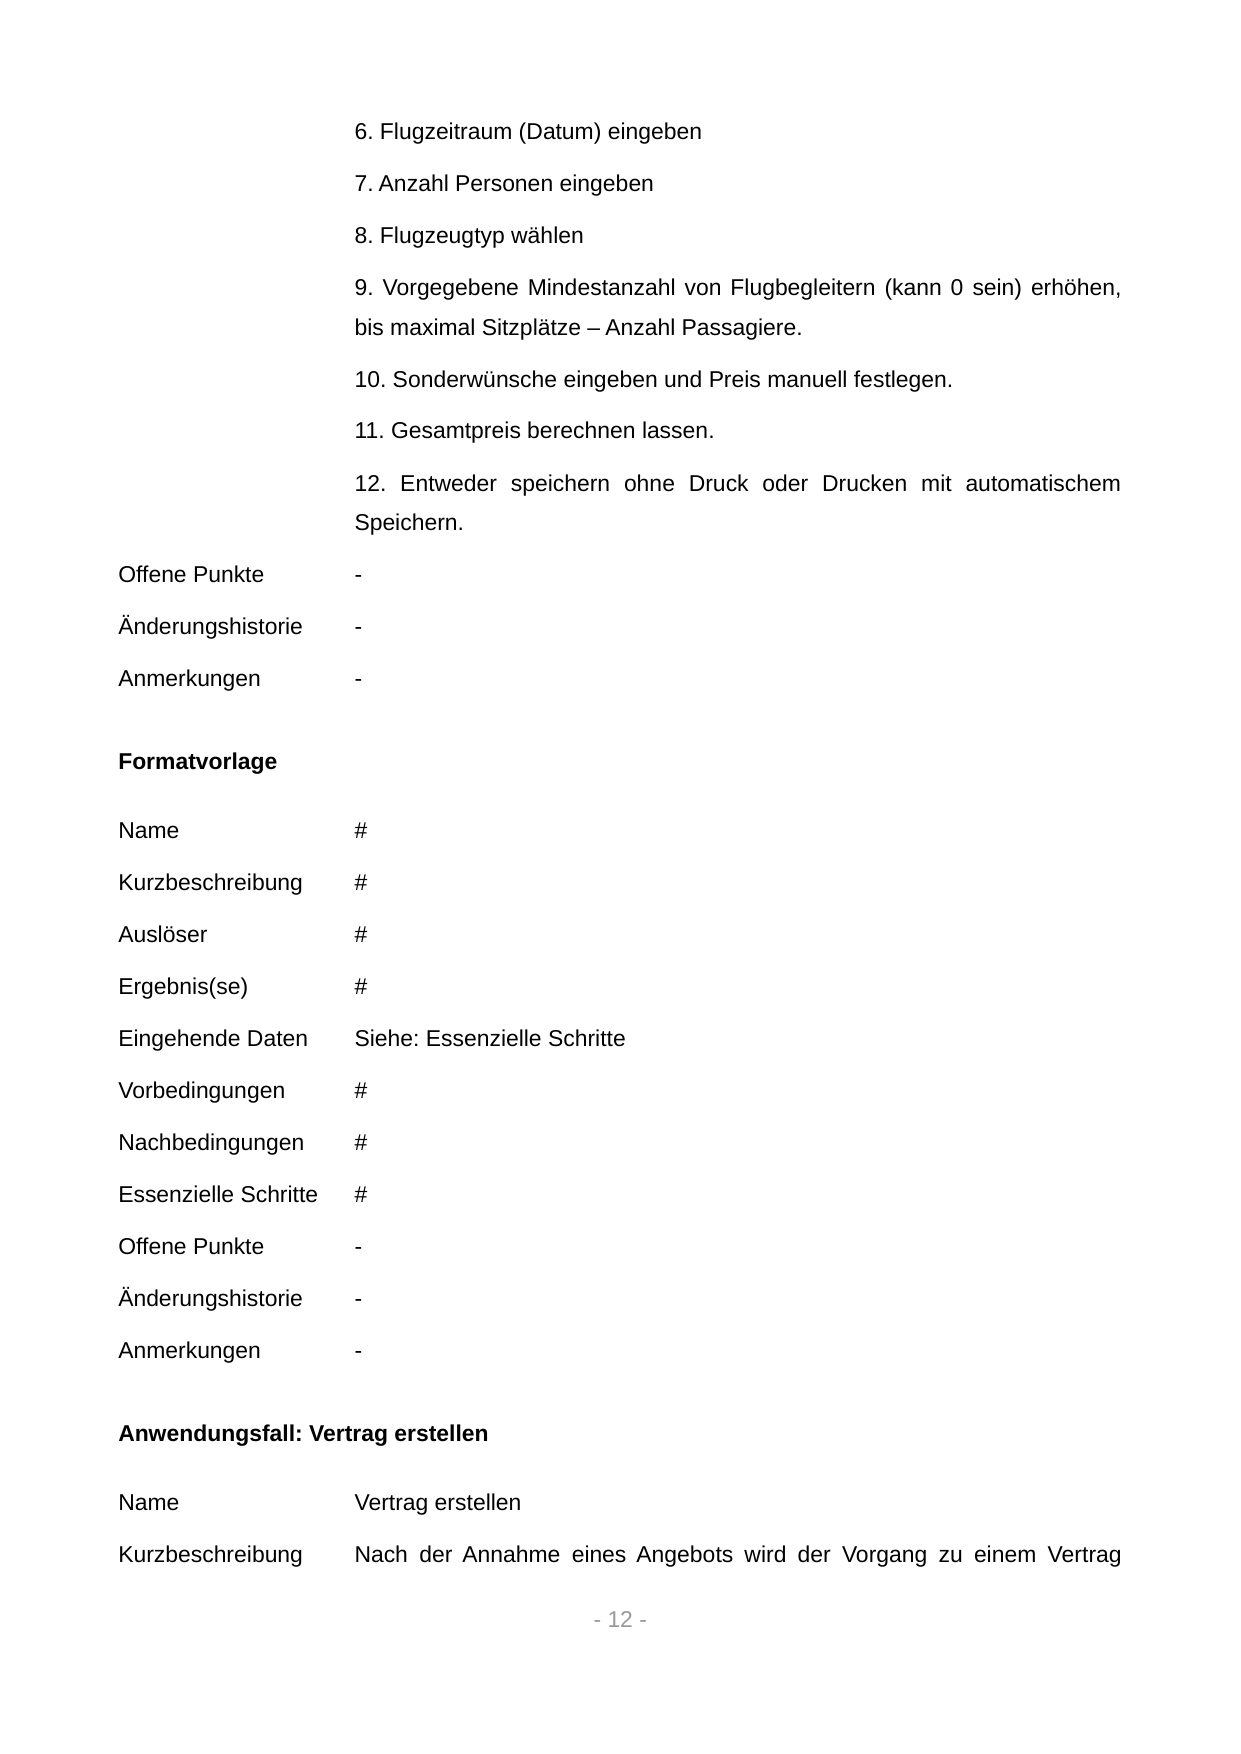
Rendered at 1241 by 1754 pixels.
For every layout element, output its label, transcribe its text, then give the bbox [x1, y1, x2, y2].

text Offene Punkte - [118, 561, 1122, 587]
text 8. Flugzeugtyp wählen [118, 222, 1122, 248]
text Änderungshistorie - [118, 1285, 1122, 1311]
text Kurzbeschreibung Nach der Annahme eines Angebots wird der Vorgang zu einem Vertrag [118, 1541, 1122, 1568]
text 11. Gesamtpreis berechnen lassen. [118, 417, 1122, 444]
text 6. Flugzeitraum (Datum) eingeben [118, 118, 1122, 144]
text Vorbedingungen # [118, 1077, 1122, 1103]
text Auslöser # [118, 921, 1122, 947]
text Anmerkungen - [118, 1337, 1122, 1363]
text Name # [118, 817, 1122, 843]
subtitle Anwendungsfall: Vertrag erstellen [118, 1420, 1122, 1446]
text 7. Anzahl Personen eingeben [118, 170, 1122, 196]
text Änderungshistorie - [118, 613, 1122, 639]
text Name Vertrag erstellen [118, 1489, 1122, 1516]
text Essenzielle Schritte # [118, 1181, 1122, 1207]
text Kurzbeschreibung # [118, 869, 1122, 896]
text 12. Entweder speichern ohne Druck oder Drucken mit automatischem Speichern. [118, 469, 1122, 535]
subtitle Formatvorlage [118, 748, 1122, 774]
text 10. Sonderwünsche eingeben und Preis manuell festlegen. [118, 366, 1122, 392]
text 9. Vorgegebene Mindestanzahl von Flugbegleitern (kann 0 sein) erhöhen, bis maximal Sitzplätze – Anzahl Passagiere. [118, 274, 1122, 340]
text Anmerkungen - [118, 665, 1122, 691]
text Ergebnis(se) # [118, 973, 1122, 999]
text Nachbedingungen # [118, 1129, 1122, 1155]
text Eingehende Daten Siehe: Essenzielle Schritte [118, 1025, 1122, 1051]
text Offene Punkte - [118, 1233, 1122, 1259]
